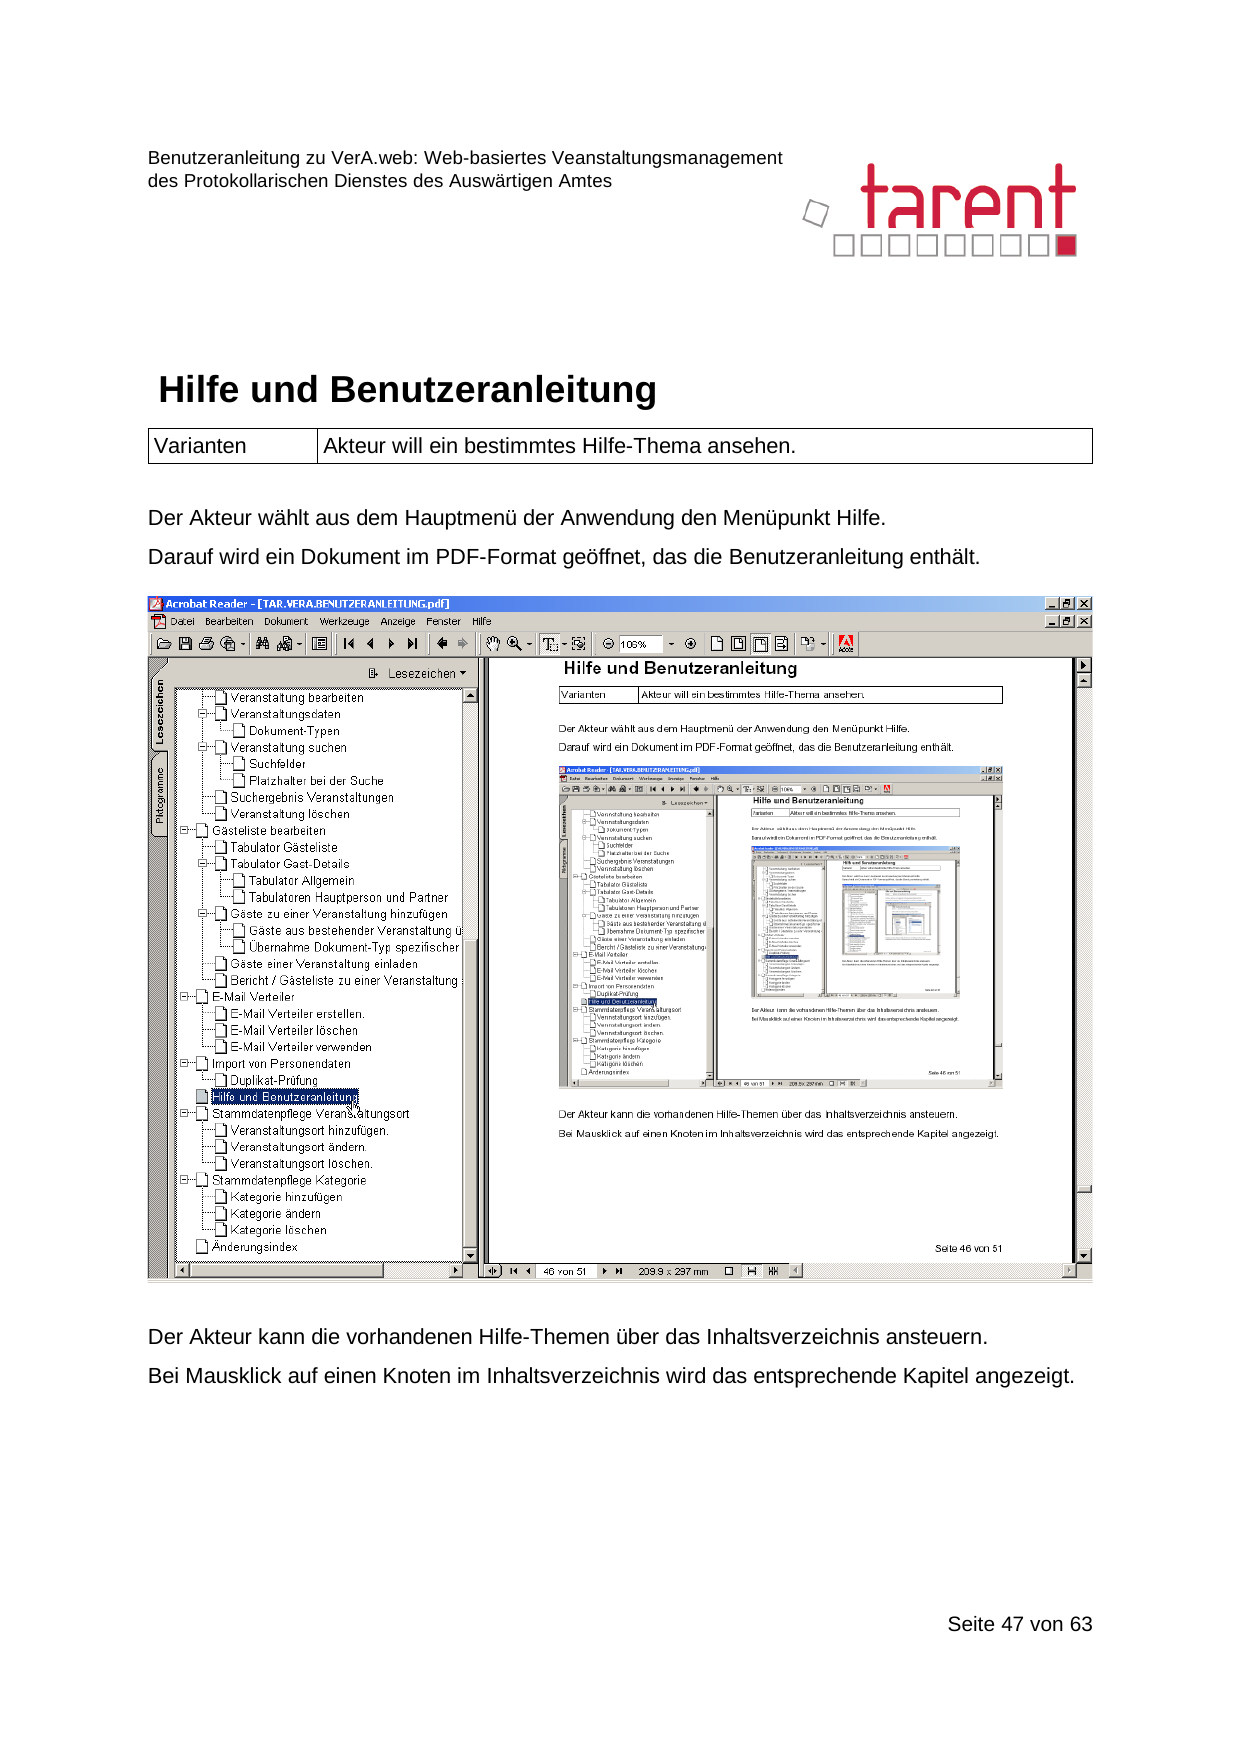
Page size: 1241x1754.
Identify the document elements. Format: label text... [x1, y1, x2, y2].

text Der Akteur wählt aus dem Hauptmenü der Anwendung den Menüpunkt Hilfe. [148, 505, 1092, 530]
text Bei Mausklick auf einen Knoten im Inhaltsverzeichnis wird das entsprechende Kapitel angezeigt. [148, 1364, 1092, 1388]
table_header Akteur will ein bestimmtes Hilfe-Thema ansehen. [318, 429, 1092, 463]
table_header Varianten [149, 429, 317, 463]
picture [790, 151, 1091, 268]
text Der Akteur kann die vorhandenen Hilfe-Themen über das Inhaltsverzeichnis ansteuern. [148, 1324, 1092, 1349]
picture [147, 596, 1093, 1283]
subtitle Hilfe und Benutzeranleitung [148, 369, 1092, 411]
text Darauf wird ein Dokument im PDF-Format geöffnet, das die Benutzeranleitung enthält. [148, 545, 1092, 596]
